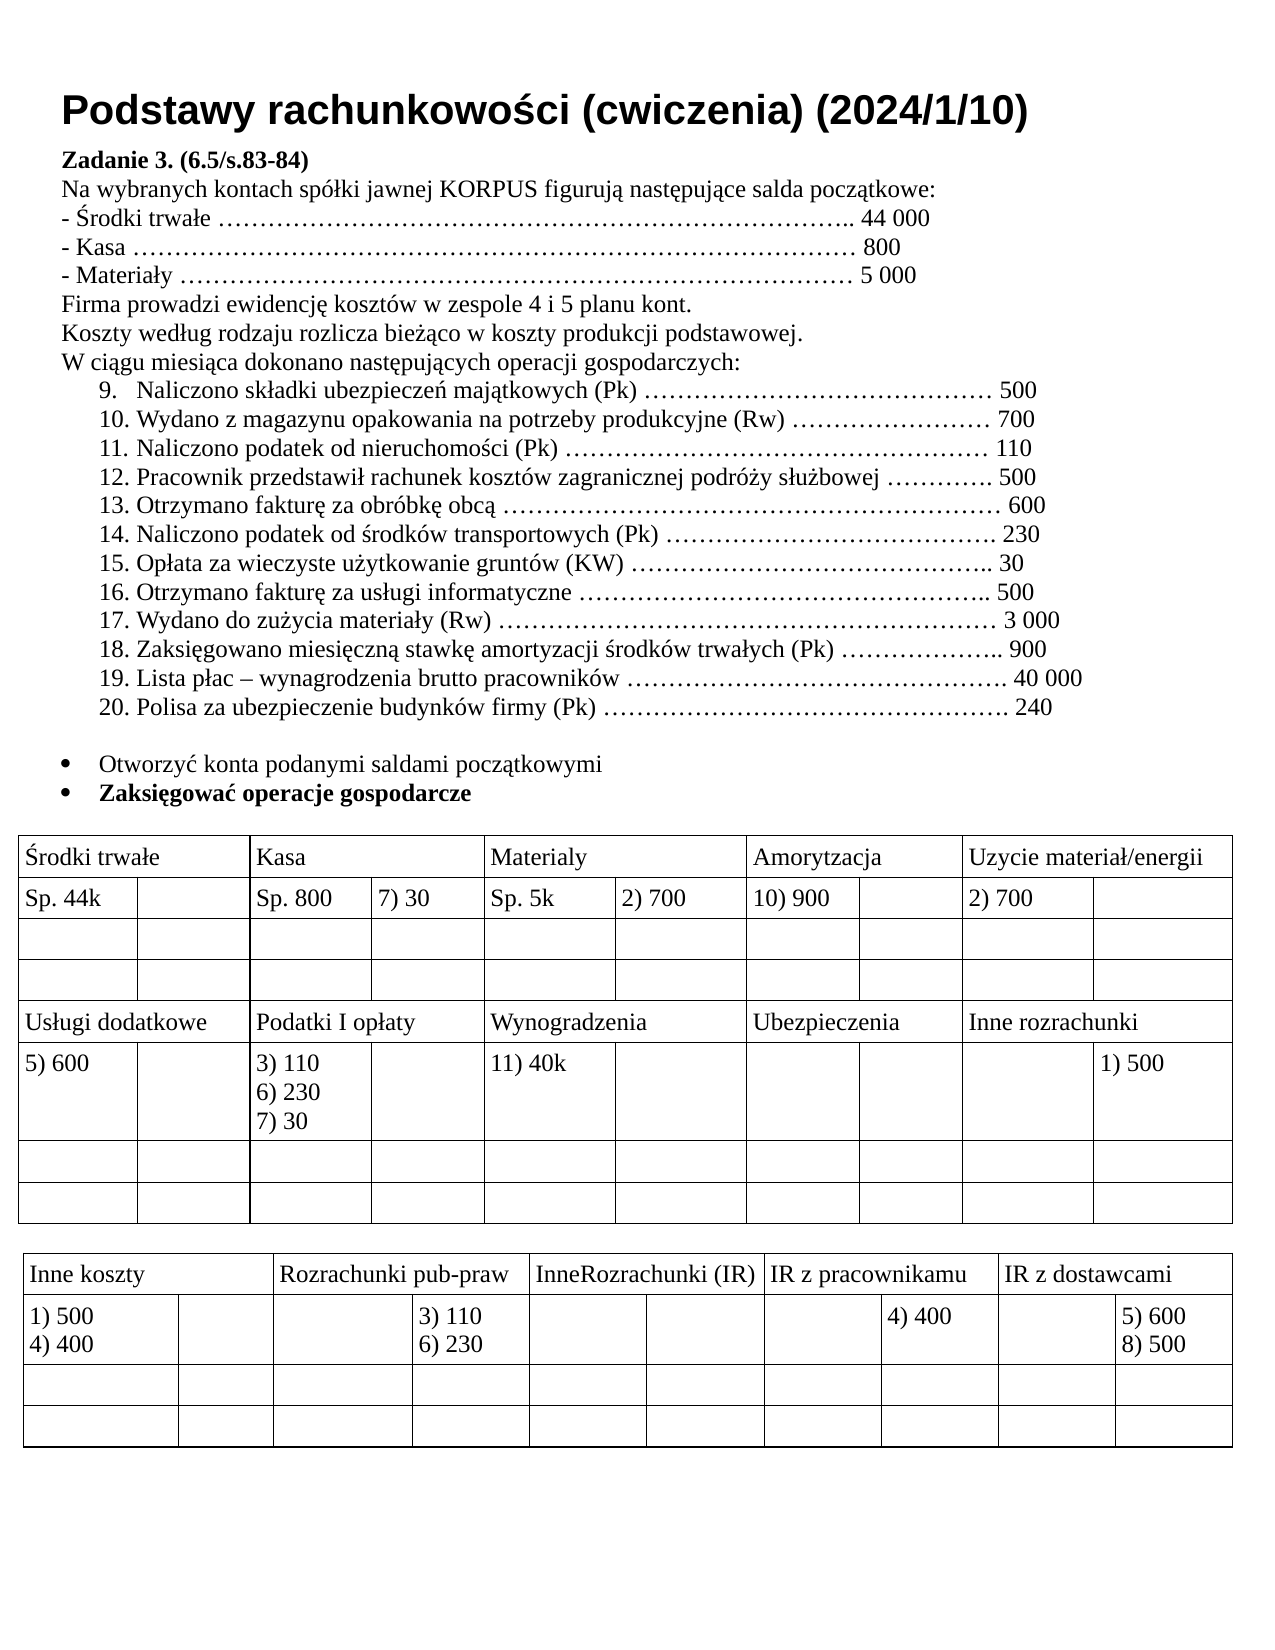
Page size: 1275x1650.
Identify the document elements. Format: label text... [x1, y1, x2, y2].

table_cell [413, 1406, 529, 1446]
text Na wybranych kontach spółki jawnej KORPUS figurują następujące salda początkowe: [61, 174, 1233, 203]
table_header Kasa [251, 836, 484, 877]
table_cell [274, 1365, 412, 1405]
text Firma prowadzi ewidencję kosztów w zespole 4 i 5 planu kont. [61, 289, 1233, 318]
table_cell [179, 1406, 273, 1446]
table_cell [999, 1365, 1115, 1405]
table_cell [372, 1043, 484, 1140]
table_cell [963, 1141, 1093, 1182]
table_cell [138, 1043, 249, 1140]
table_cell [485, 1141, 615, 1182]
text Zadanie 3. (6.5/s.83-84) [61, 145, 1233, 174]
table_cell [1094, 919, 1232, 959]
table_cell [274, 1295, 412, 1364]
table_cell [882, 1406, 998, 1446]
table_cell [179, 1295, 273, 1364]
table_header Materialy [485, 836, 746, 877]
list Wydano do zużycia materiały (Rw) …………………………………………………… 3 000 [98, 605, 1233, 634]
list Pracownik przedstawił rachunek kosztów zagranicznej podróży służbowej …………. 500 [98, 462, 1233, 490]
text - Kasa …………………………………………………………………………… 800 [61, 232, 1233, 260]
table_cell [179, 1365, 273, 1405]
table_cell Sp. 44k [19, 878, 137, 918]
table_cell [251, 919, 371, 959]
list Naliczono składki ubezpieczeń majątkowych (Pk) …………………………………… 500 [98, 375, 1233, 404]
table_cell 5) 600 [19, 1043, 137, 1140]
table_cell [372, 960, 484, 1000]
table_cell [251, 960, 371, 1000]
table_header IR z dostawcami [999, 1254, 1232, 1294]
table_cell [963, 1043, 1093, 1140]
table_cell 3) 110 6) 230 [413, 1295, 529, 1364]
table_cell [747, 919, 859, 959]
title Podstawy rachunkowości (cwiczenia) (2024/1/10) [61, 85, 1233, 133]
table_cell [963, 1183, 1093, 1223]
table_cell [860, 1141, 962, 1182]
table_cell Podatki I opłaty [251, 1001, 484, 1042]
table_cell [963, 919, 1093, 959]
table_cell 2) 700 [963, 878, 1093, 918]
table_cell [485, 1183, 615, 1223]
table_cell [138, 960, 249, 1000]
table_cell [1116, 1365, 1232, 1405]
table_cell [860, 960, 962, 1000]
table_cell [765, 1406, 881, 1446]
table_cell [19, 1141, 137, 1182]
list Opłata za wieczyste użytkowanie gruntów (KW) …………………………………….. 30 [98, 548, 1233, 577]
list Naliczono podatek od nieruchomości (Pk) …………………………………………… 110 [98, 433, 1233, 462]
table_cell [765, 1365, 881, 1405]
table_cell 4) 400 [882, 1295, 998, 1364]
table_header Amorytzacja [747, 836, 962, 877]
table_cell [372, 919, 484, 959]
table_cell [372, 1141, 484, 1182]
list Zaksięgować operacje gospodarcze [61, 778, 1233, 807]
table_cell [19, 960, 137, 1000]
table_cell [485, 960, 615, 1000]
table_cell [1094, 960, 1232, 1000]
table_cell 7) 30 [372, 878, 484, 918]
table_cell [647, 1365, 764, 1405]
table_cell Sp. 800 [251, 878, 371, 918]
list Otrzymano fakturę za usługi informatyczne ………………………………………….. 500 [98, 577, 1233, 605]
table_cell [138, 1141, 249, 1182]
table_cell [413, 1365, 529, 1405]
table_header InneRozrachunki (IR) [530, 1254, 764, 1294]
table_cell [747, 960, 859, 1000]
table_cell [24, 1365, 178, 1405]
table_cell [747, 1141, 859, 1182]
table_cell 3) 110 6) 230 7) 30 [251, 1043, 371, 1140]
list Wydano z magazynu opakowania na potrzeby produkcyjne (Rw) …………………… 700 [98, 404, 1233, 433]
table_cell [616, 1183, 746, 1223]
list Naliczono podatek od środków transportowych (Pk) …………………………………. 230 [98, 519, 1233, 548]
table_cell Ubezpieczenia [747, 1001, 962, 1042]
table_header IR z pracownikamu [765, 1254, 998, 1294]
table_cell [530, 1365, 646, 1405]
table_header Środki trwałe [19, 836, 249, 877]
table_cell 11) 40k [485, 1043, 615, 1140]
list Lista płac – wynagrodzenia brutto pracowników ………………………………………. 40 000 [98, 663, 1233, 692]
table_cell [138, 919, 249, 959]
table_cell [616, 919, 746, 959]
table_cell [274, 1406, 412, 1446]
table_cell [747, 1043, 859, 1140]
table_cell [860, 919, 962, 959]
list Otworzyć konta podanymi saldami początkowymi [61, 749, 1233, 778]
list Zaksięgowano miesięczną stawkę amortyzacji środków trwałych (Pk) ……………….. 900 [98, 634, 1233, 663]
table_cell Usługi dodatkowe [19, 1001, 249, 1042]
table_cell [963, 960, 1093, 1000]
table_cell [647, 1295, 764, 1364]
table_cell 10) 900 [747, 878, 859, 918]
table_cell [860, 878, 962, 918]
table_cell [882, 1365, 998, 1405]
table_header Inne koszty [24, 1254, 273, 1294]
table_cell [485, 919, 615, 959]
table_cell [19, 1183, 137, 1223]
table_cell [19, 919, 137, 959]
text - Środki trwałe ………………………………………………………………….. 44 000 [61, 203, 1233, 232]
table_cell [1094, 1141, 1232, 1182]
table_cell [372, 1183, 484, 1223]
table_cell [530, 1406, 646, 1446]
table_cell [1094, 1183, 1232, 1223]
table_cell 2) 700 [616, 878, 746, 918]
table_cell [860, 1183, 962, 1223]
table_cell [138, 878, 249, 918]
text W ciągu miesiąca dokonano następujących operacji gospodarczych: [61, 347, 1233, 375]
table_cell [138, 1183, 249, 1223]
table_cell [765, 1295, 881, 1364]
table_cell [616, 960, 746, 1000]
table_cell [860, 1043, 962, 1140]
table_cell [1094, 878, 1232, 918]
table_cell [24, 1406, 178, 1446]
table_cell [251, 1183, 371, 1223]
table_cell 1) 500 4) 400 [24, 1295, 178, 1364]
table_header Rozrachunki pub-praw [274, 1254, 529, 1294]
list Otrzymano fakturę za obróbkę obcą …………………………………………………… 600 [98, 490, 1233, 519]
list Polisa za ubezpieczenie budynków firmy (Pk) …………………………………………. 240 [98, 692, 1233, 720]
table_cell 5) 600 8) 500 [1116, 1295, 1232, 1364]
table_cell [1116, 1406, 1232, 1446]
table_cell Sp. 5k [485, 878, 615, 918]
table_cell [530, 1295, 646, 1364]
table_cell [616, 1141, 746, 1182]
table_cell [251, 1141, 371, 1182]
text Koszty według rodzaju rozlicza bieżąco w koszty produkcji podstawowej. [61, 318, 1233, 347]
table_cell Wynogradzenia [485, 1001, 746, 1042]
table_cell [999, 1406, 1115, 1446]
table_cell [747, 1183, 859, 1223]
table_cell [616, 1043, 746, 1140]
table_cell 1) 500 [1094, 1043, 1232, 1140]
table_header Uzycie materiał/energii [963, 836, 1232, 877]
table_cell [647, 1406, 764, 1446]
table_cell Inne rozrachunki [963, 1001, 1232, 1042]
table_cell [999, 1295, 1115, 1364]
text - Materiały ……………………………………………………………………… 5 000 [61, 260, 1233, 289]
